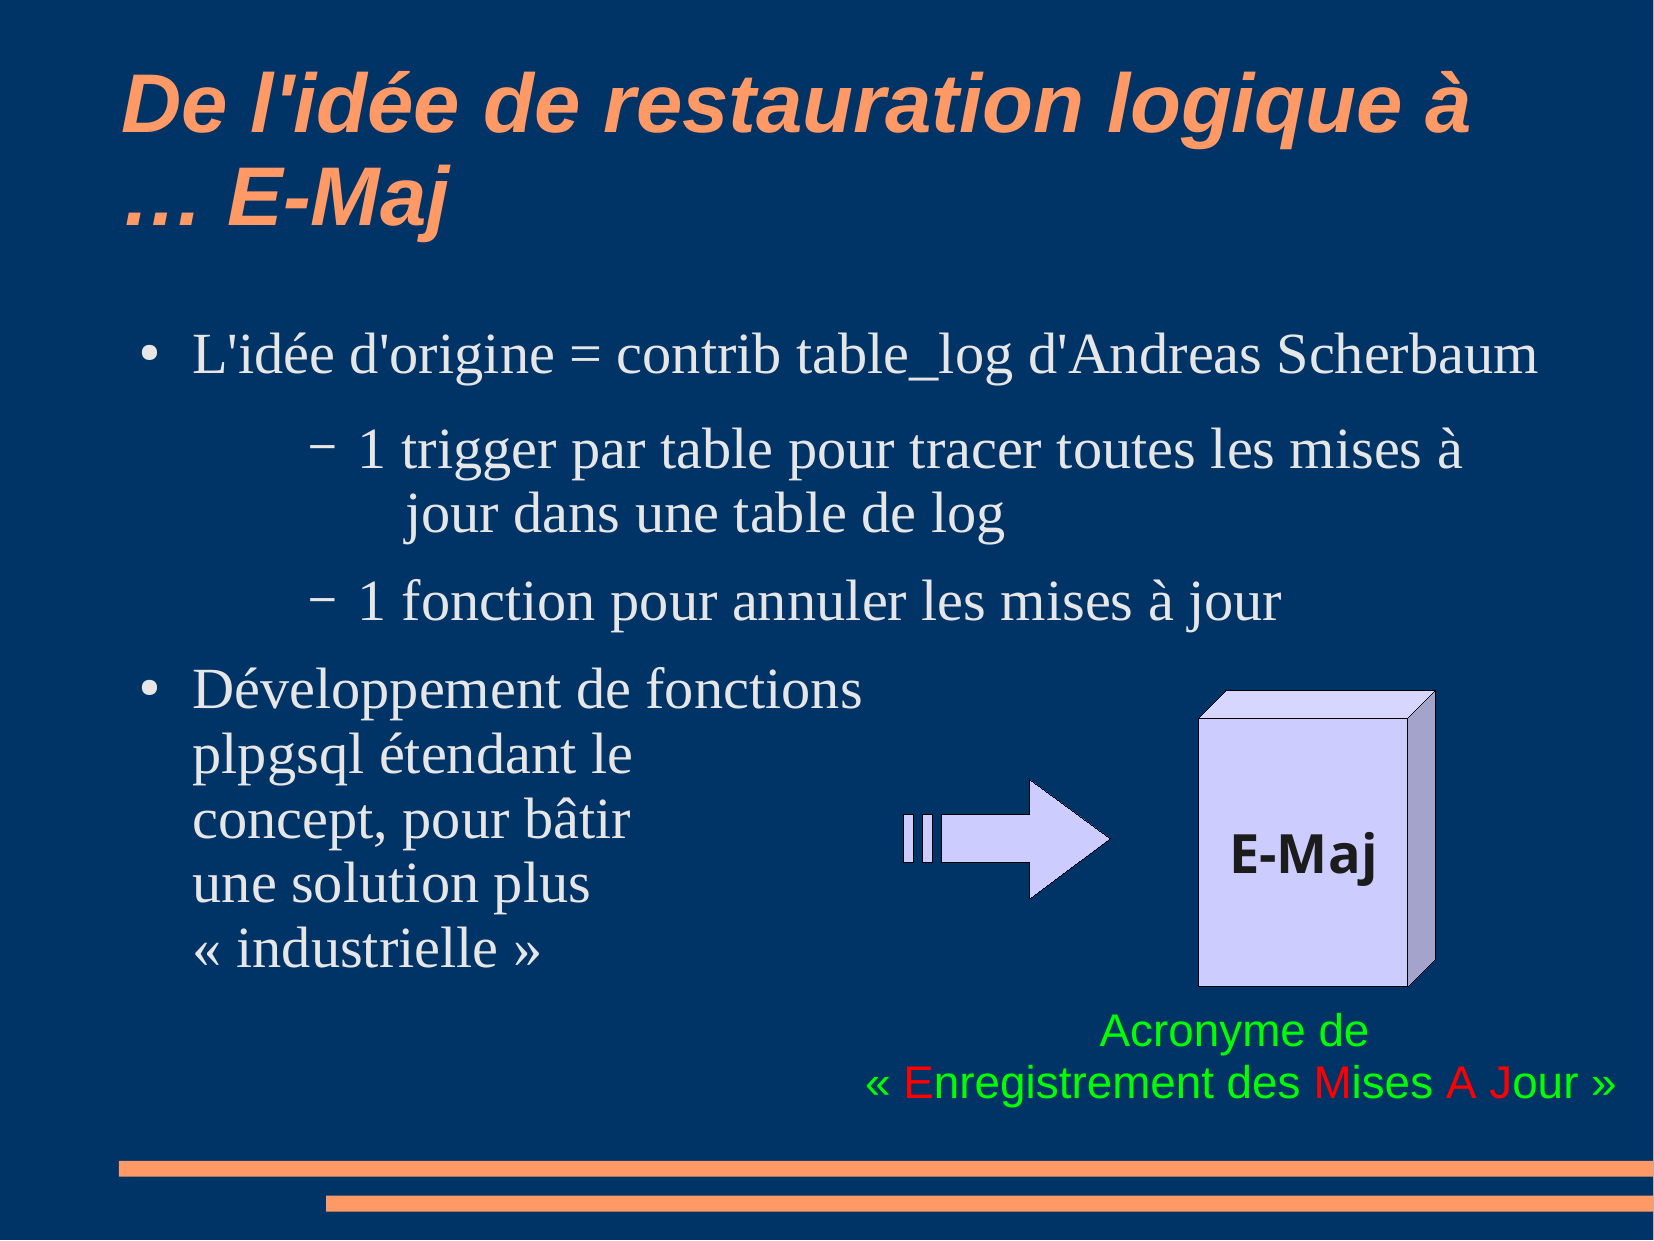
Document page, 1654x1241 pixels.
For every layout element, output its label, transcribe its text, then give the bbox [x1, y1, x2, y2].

title De l'idée de restauration logique à … E-Maj [121, 46, 1534, 254]
list L'idée d'origine = contrib table_log d'Andreas Scherbaum 1 trigger par table pour tracer toutes les mises à jour dans une table de log 1 fonction pour annuler les mises à jour Développement de fonctions plpgsql étendant le concept, pour bâtir une solution plus « industrielle » [121, 322, 1561, 989]
text_box [922, 814, 933, 863]
text_box [941, 779, 1111, 899]
text_box [903, 814, 914, 863]
text_box E-Maj [1198, 719, 1407, 987]
text_box Acronyme de « Enregistrement des Mises A Jour » [850, 998, 1627, 1115]
